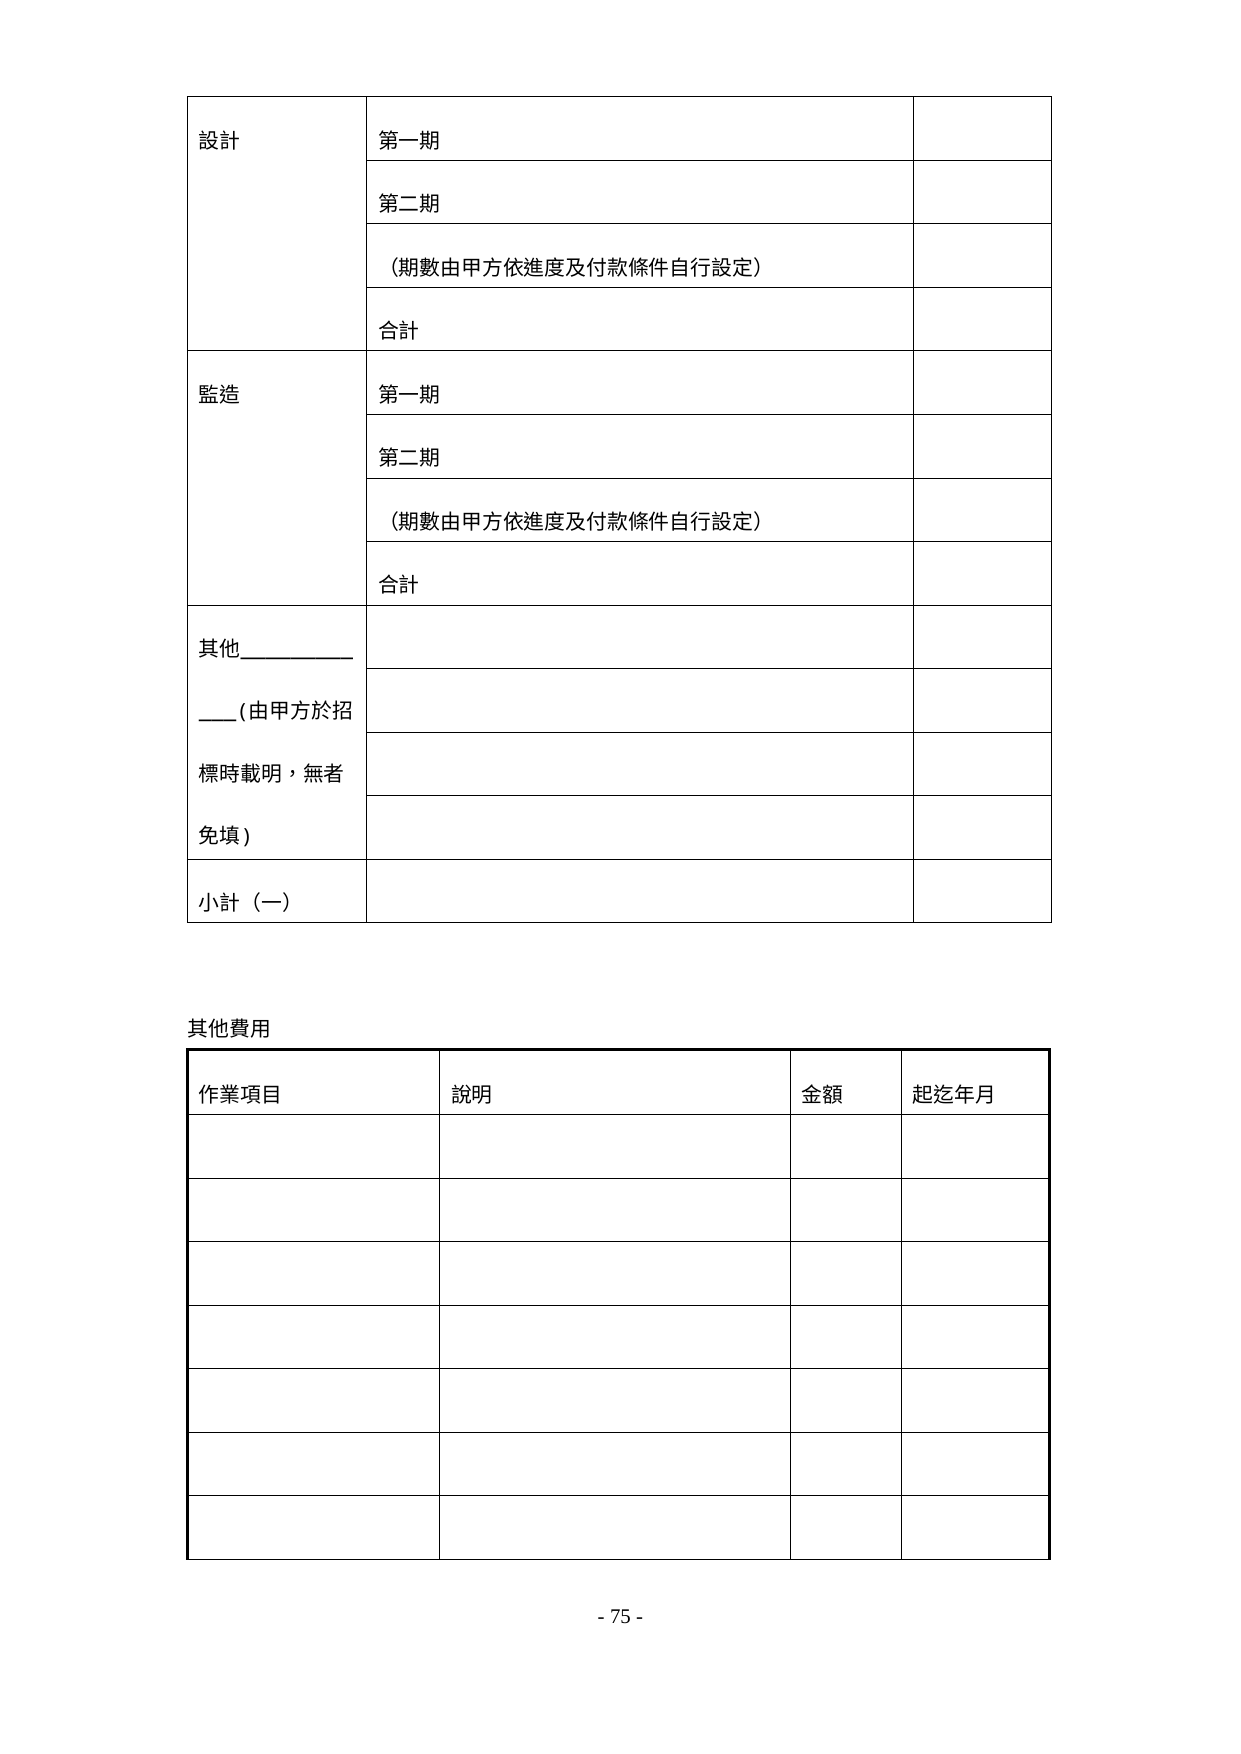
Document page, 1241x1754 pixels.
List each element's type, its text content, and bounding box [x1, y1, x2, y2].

table_cell [902, 1242, 1048, 1304]
table_cell [367, 669, 913, 732]
table_cell [914, 606, 1051, 668]
table_header 起迄年月 [902, 1051, 1048, 1114]
table_cell 設計 [188, 97, 366, 350]
text 其他費用 [187, 986, 1053, 1048]
table_cell （期數由甲方依進度及付款條件自行設定） [367, 224, 913, 287]
table_cell [914, 479, 1051, 541]
table_cell 第一期 [367, 351, 913, 414]
table_cell 監造 [188, 351, 366, 604]
table_cell [189, 1433, 439, 1495]
table_cell [440, 1306, 790, 1368]
table_cell [189, 1242, 439, 1304]
table_cell [914, 796, 1051, 859]
table_cell [189, 1496, 439, 1559]
table_cell [914, 161, 1051, 223]
table_cell [791, 1115, 901, 1177]
table_cell 小計（一） [188, 860, 366, 922]
table_cell [791, 1242, 901, 1304]
table_cell [440, 1179, 790, 1241]
table_cell [914, 542, 1051, 604]
table_cell 第二期 [367, 161, 913, 223]
table_cell [440, 1242, 790, 1304]
table_cell [440, 1496, 790, 1559]
table_cell [902, 1433, 1048, 1495]
table_cell [914, 733, 1051, 795]
table_cell [189, 1115, 439, 1177]
table_cell （期數由甲方依進度及付款條件自行設定） [367, 479, 913, 541]
table_cell 合計 [367, 542, 913, 604]
table_cell [914, 97, 1051, 160]
table_cell [791, 1433, 901, 1495]
table_cell [902, 1496, 1048, 1559]
table_cell [914, 415, 1051, 477]
table_cell [791, 1179, 901, 1241]
table_cell [914, 224, 1051, 287]
table_cell [189, 1179, 439, 1241]
table_header 作業項目 [189, 1051, 439, 1114]
table_cell [367, 860, 913, 922]
table_cell [367, 796, 913, 859]
table_cell [902, 1179, 1048, 1241]
table_cell [791, 1369, 901, 1432]
table_cell [440, 1369, 790, 1432]
table_cell [902, 1369, 1048, 1432]
table_cell [914, 351, 1051, 414]
table_cell [914, 288, 1051, 350]
table_cell [367, 606, 913, 668]
table_cell [367, 733, 913, 795]
table_cell [440, 1433, 790, 1495]
table_cell 第二期 [367, 415, 913, 477]
table_cell 其他____________(由甲方於招標時載明，無者免填) [188, 606, 366, 859]
table_cell [902, 1306, 1048, 1368]
table_cell [902, 1115, 1048, 1177]
table_cell [189, 1369, 439, 1432]
table_header 說明 [440, 1051, 790, 1114]
table_header 金額 [791, 1051, 901, 1114]
table_cell 第一期 [367, 97, 913, 160]
table_cell [189, 1306, 439, 1368]
table_cell [914, 669, 1051, 732]
table_cell [791, 1306, 901, 1368]
table_cell [791, 1496, 901, 1559]
table_cell 合計 [367, 288, 913, 350]
table_cell [914, 860, 1051, 922]
table_cell [440, 1115, 790, 1177]
